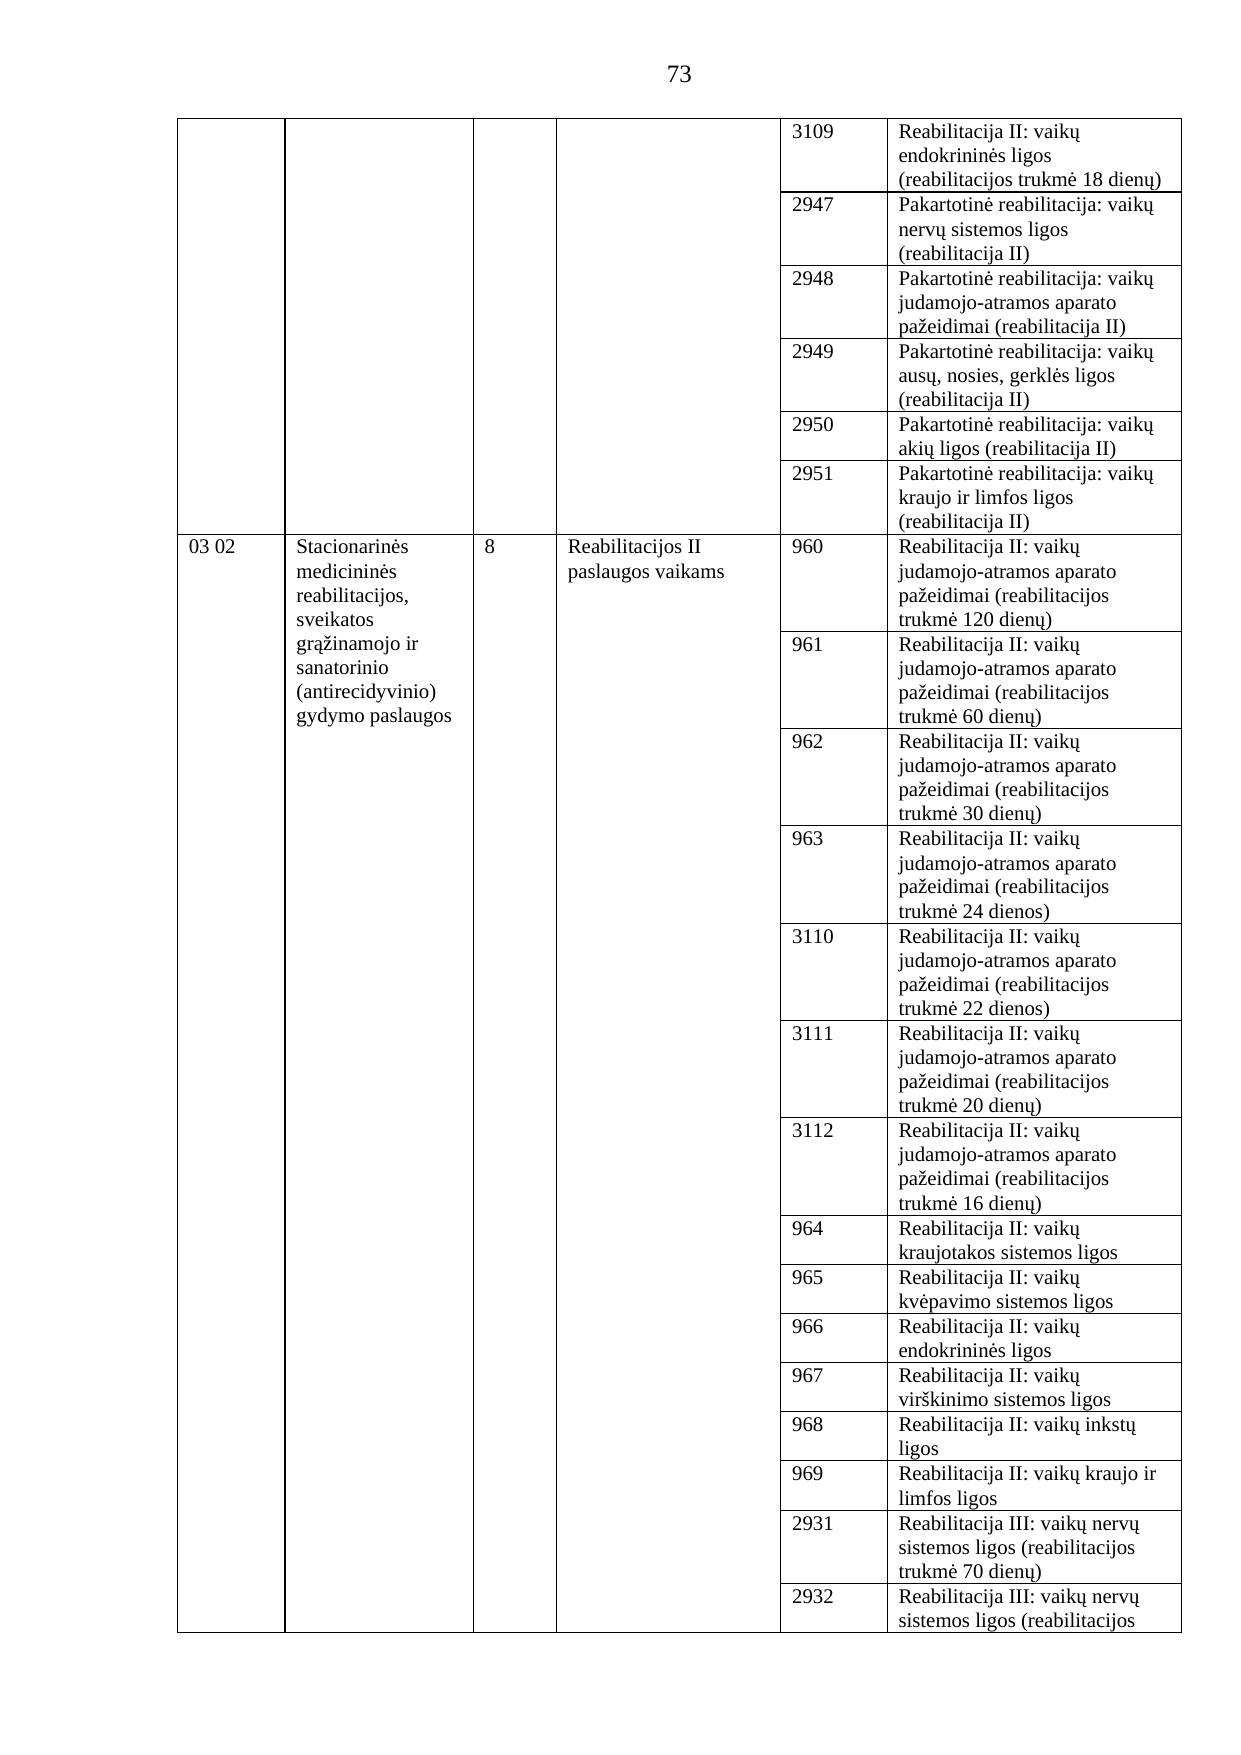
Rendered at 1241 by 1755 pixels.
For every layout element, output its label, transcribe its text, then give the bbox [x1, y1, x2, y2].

table_cell 3112 [781, 1118, 887, 1214]
table_cell 960 [781, 535, 887, 631]
table_cell 03 02 [178, 535, 284, 1632]
table_cell 3110 [781, 924, 887, 1020]
table_cell Reabilitacija II: vaikų judamojo-atramos aparato pažeidimai (reabilitacijos trukmė 20 dienų) [888, 1021, 1181, 1117]
table_cell [286, 119, 473, 533]
table_cell 3111 [781, 1021, 887, 1117]
table_cell 967 [781, 1363, 887, 1411]
table_cell 964 [781, 1216, 887, 1264]
table_cell Pakartotinė reabilitacija: vaikų judamojo-atramos aparato pažeidimai (reabilitacija II) [888, 266, 1181, 338]
table_cell Reabilitacija II: vaikų endokrininės ligos [888, 1314, 1181, 1362]
table_cell Reabilitacija III: vaikų nervų sistemos ligos (reabilitacijos [888, 1584, 1181, 1632]
table_cell 8 [474, 535, 556, 1632]
table_cell 961 [781, 632, 887, 728]
table_cell 2948 [781, 266, 887, 338]
table_cell 2932 [781, 1584, 887, 1632]
table_cell Reabilitacija III: vaikų nervų sistemos ligos (reabilitacijos trukmė 70 dienų) [888, 1511, 1181, 1583]
table_cell 968 [781, 1412, 887, 1460]
table_cell Pakartotinė reabilitacija: vaikų nervų sistemos ligos (reabilitacija II) [888, 193, 1181, 264]
table_cell Reabilitacija II: vaikų judamojo-atramos aparato pažeidimai (reabilitacijos trukmė 16 dienų) [888, 1118, 1181, 1214]
table_cell 2931 [781, 1511, 887, 1583]
table_cell 965 [781, 1265, 887, 1313]
table_cell Reabilitacija II: vaikų kraujo ir limfos ligos [888, 1461, 1181, 1509]
table_cell Reabilitacija II: vaikų kvėpavimo sistemos ligos [888, 1265, 1181, 1313]
table_cell 2947 [781, 193, 887, 264]
table_cell Reabilitacijos II paslaugos vaikams [557, 535, 780, 1632]
table_cell [178, 119, 284, 533]
table_cell Stacionarinės medicininės reabilitacijos, sveikatos grąžinamojo ir sanatorinio (antirecidyvinio) gydymo paslaugos [286, 535, 473, 1632]
table_cell Reabilitacija II: vaikų inkstų ligos [888, 1412, 1181, 1460]
table_cell 3109 [781, 119, 887, 191]
table_cell 966 [781, 1314, 887, 1362]
table_cell Reabilitacija II: vaikų judamojo-atramos aparato pažeidimai (reabilitacijos trukmė 120 dienų) [888, 535, 1181, 631]
table_cell Reabilitacija II: vaikų judamojo-atramos aparato pažeidimai (reabilitacijos trukmė 30 dienų) [888, 729, 1181, 825]
table_cell [557, 119, 780, 533]
table_cell Reabilitacija II: vaikų kraujotakos sistemos ligos [888, 1216, 1181, 1264]
table_cell 2950 [781, 412, 887, 460]
table_cell Reabilitacija II: vaikų endokrininės ligos (reabilitacijos trukmė 18 dienų) [888, 119, 1181, 191]
table_cell Reabilitacija II: vaikų judamojo-atramos aparato pažeidimai (reabilitacijos trukmė 24 dienos) [888, 826, 1181, 923]
table_cell [474, 119, 556, 533]
table_cell 2949 [781, 339, 887, 411]
table_cell Reabilitacija II: vaikų judamojo-atramos aparato pažeidimai (reabilitacijos trukmė 22 dienos) [888, 924, 1181, 1020]
table_cell 962 [781, 729, 887, 825]
table_cell Pakartotinė reabilitacija: vaikų akių ligos (reabilitacija II) [888, 412, 1181, 460]
table_cell Pakartotinė reabilitacija: vaikų kraujo ir limfos ligos (reabilitacija II) [888, 461, 1181, 533]
table_cell Reabilitacija II: vaikų virškinimo sistemos ligos [888, 1363, 1181, 1411]
table_cell Pakartotinė reabilitacija: vaikų ausų, nosies, gerklės ligos (reabilitacija II) [888, 339, 1181, 411]
table_cell 963 [781, 826, 887, 923]
table_cell 969 [781, 1461, 887, 1509]
table_cell Reabilitacija II: vaikų judamojo-atramos aparato pažeidimai (reabilitacijos trukmė 60 dienų) [888, 632, 1181, 728]
table_cell 2951 [781, 461, 887, 533]
